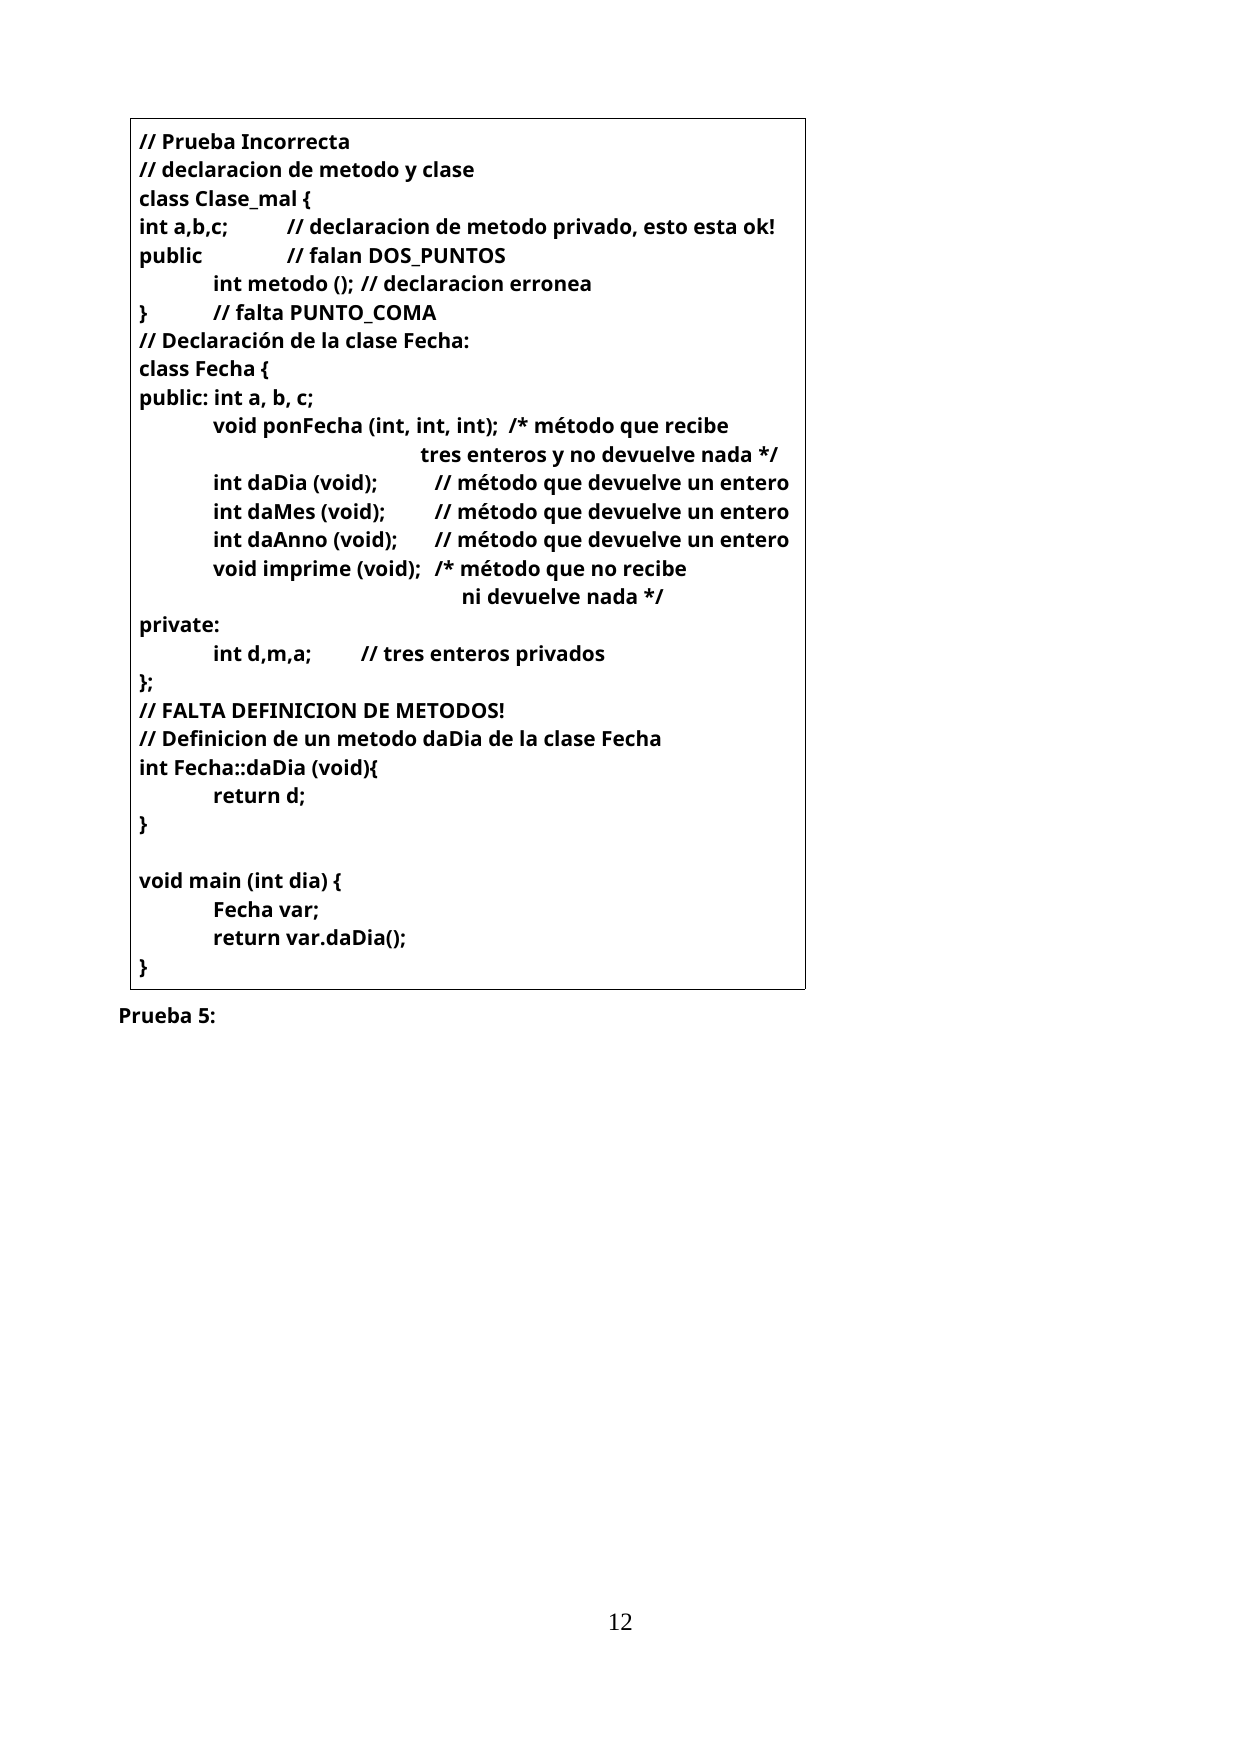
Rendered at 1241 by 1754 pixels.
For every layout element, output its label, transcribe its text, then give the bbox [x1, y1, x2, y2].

text int daDia (void); // método que devuelve un entero [139, 468, 796, 497]
text return d; [139, 781, 796, 809]
text // Prueba Incorrecta [139, 127, 796, 156]
text void main (int dia) { [139, 866, 796, 895]
text int daMes (void); // método que devuelve un entero [139, 497, 796, 525]
text class Fecha { [139, 354, 796, 383]
text private: [139, 611, 796, 639]
text }; [139, 667, 796, 696]
text } [139, 952, 796, 980]
text int daAnno (void); // método que devuelve un entero [139, 525, 796, 554]
text int metodo (); // declaracion erronea [139, 269, 796, 298]
text // Declaración de la clase Fecha: [139, 326, 796, 354]
text ni devuelve nada */ [139, 582, 796, 611]
text public // falan DOS_PUNTOS [139, 241, 796, 269]
text public: int a, b, c; [139, 383, 796, 411]
text int Fecha::daDia (void){ [139, 753, 796, 781]
text Prueba 5: [118, 118, 1122, 1029]
text int a,b,c; // declaracion de metodo privado, esto esta ok! [139, 212, 796, 241]
text // FALTA DEFINICION DE METODOS! [139, 696, 796, 724]
text int d,m,a; // tres enteros privados [139, 639, 796, 667]
text void imprime (void); /* método que no recibe [139, 554, 796, 582]
text // Definicion de un metodo daDia de la clase Fecha [139, 724, 796, 753]
text } // falta PUNTO_COMA [139, 298, 796, 326]
text [131, 119, 805, 989]
text class Clase_mal { [139, 184, 796, 212]
text // declaracion de metodo y clase [139, 156, 796, 184]
text return var.daDia(); [139, 923, 796, 952]
text void ponFecha (int, int, int); /* método que recibe tres enteros y no devuelve nada */ [139, 411, 796, 468]
text Fecha var; [139, 895, 796, 923]
text } [139, 809, 796, 838]
